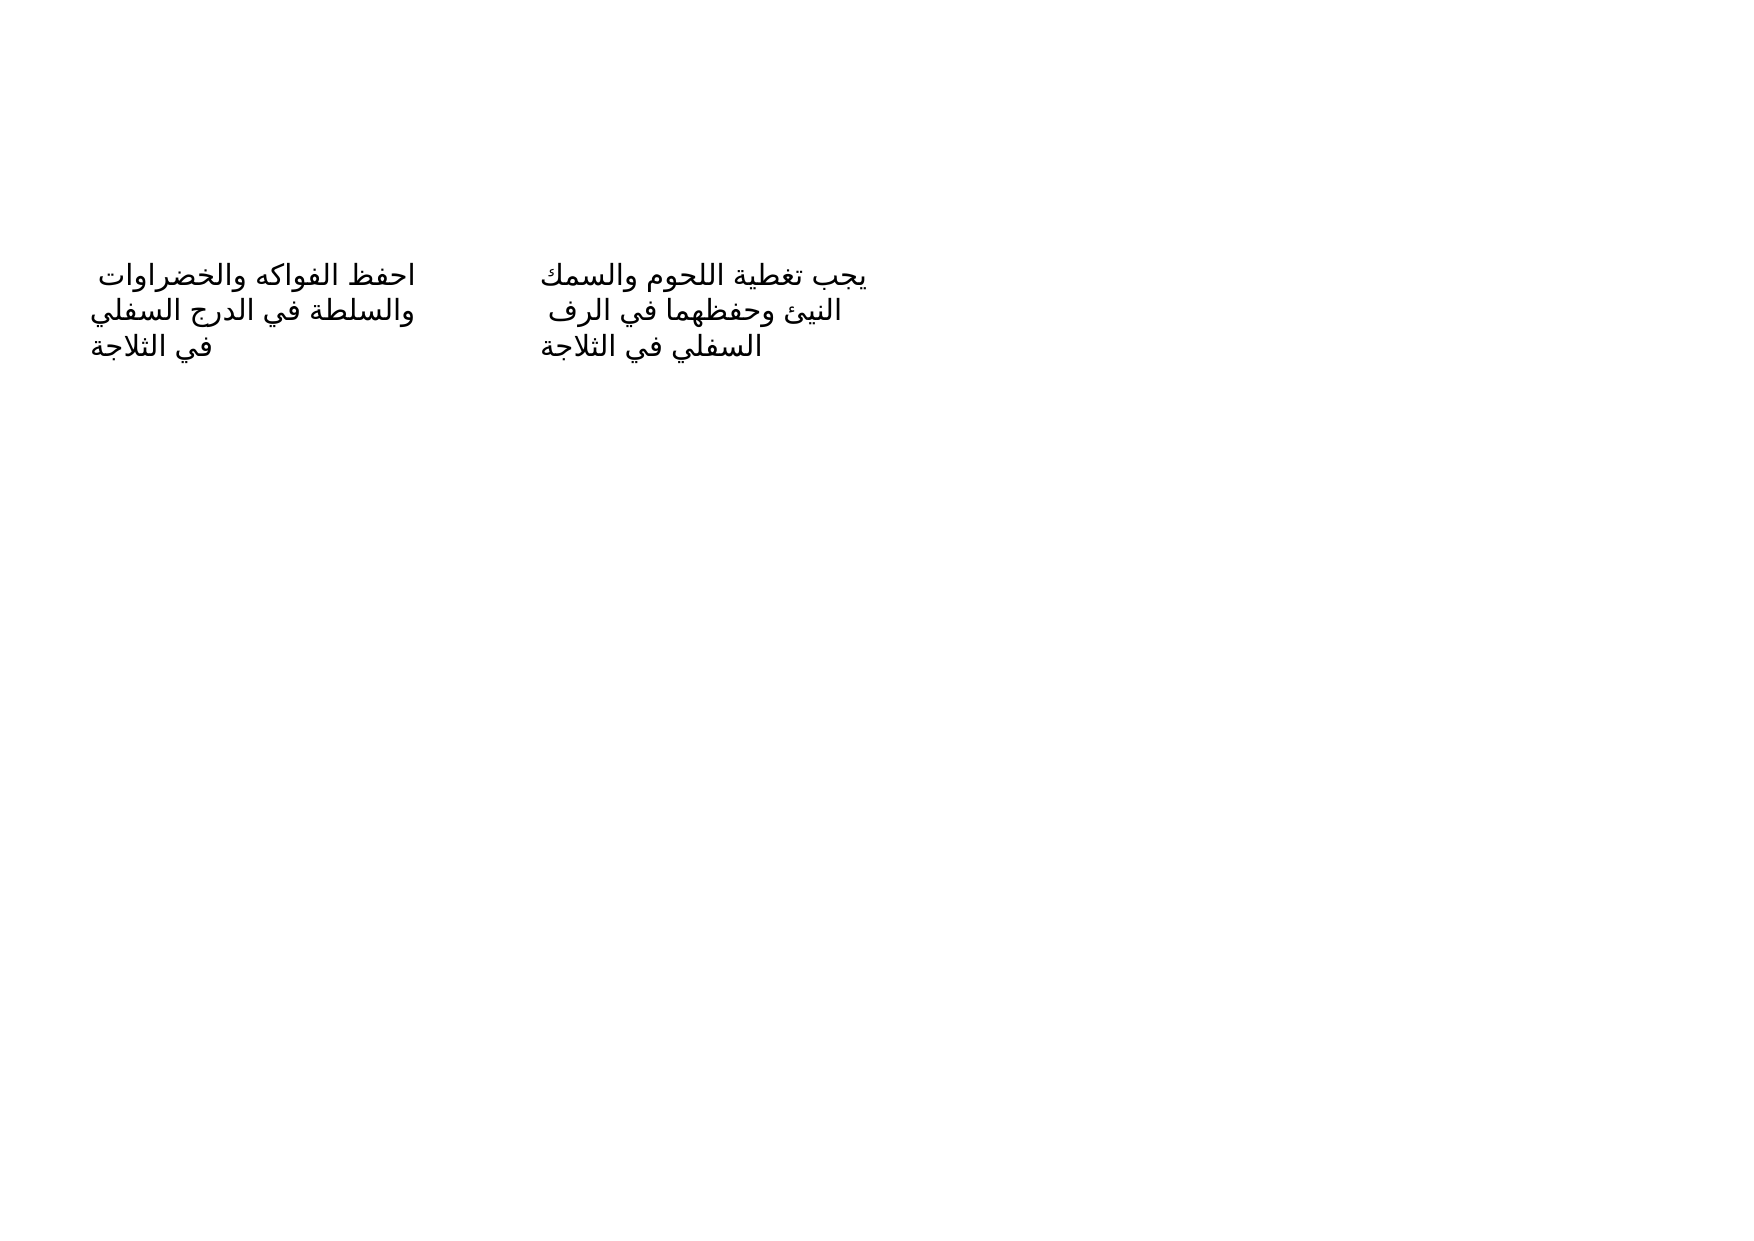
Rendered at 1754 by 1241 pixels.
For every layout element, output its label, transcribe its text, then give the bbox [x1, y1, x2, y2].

text احفظ الفواكه والخضراوات والسلطة في الدرج السفلي في الثلاجة [90, 258, 418, 363]
text يجب تغطية اللحوم والسمك النيئ وحفظهما في الرف السفلي في الثلاجة [540, 258, 868, 363]
